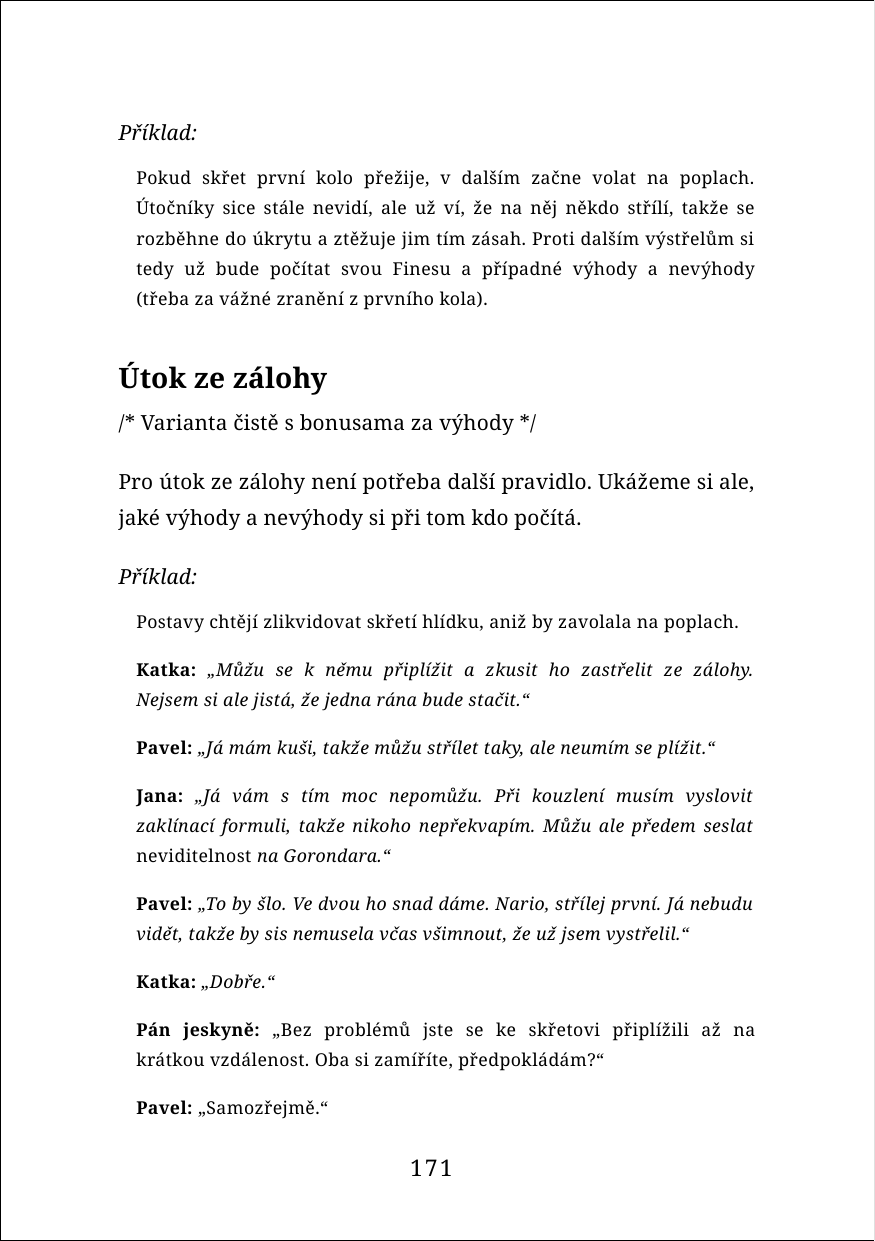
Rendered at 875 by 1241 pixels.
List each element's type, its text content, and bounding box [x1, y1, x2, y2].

text Příklad: [118, 118, 756, 147]
text Pavel: „To by šlo. Ve dvou ho snad dáme. Nario, střílej první. Já nebudu vidět, takže by sis nemusela včas všimnout, že už jsem vystřelil.“ [136, 891, 756, 946]
text Katka: „Můžu se k němu připlížit a zkusit ho zastřelit ze zálohy. Nejsem si ale jistá, že jedna rána bude stačit.“ [136, 657, 756, 711]
text Pokud skřet první kolo přežije, v dalším začne volat na poplach. Útočníky sice stále nevidí, ale už ví, že na něj někdo střílí, takže se rozběhne do úkrytu a ztěžuje jim tím zásah. Proti dalším výstřelům si tedy už bude počítat svou Finesu a případné výhody a nevýhody (třeba za vážné zranění z prvního kola). [136, 166, 756, 311]
text Pavel: „Samozřejmě.“ [136, 1096, 756, 1120]
text Pro útok ze zálohy není potřeba další pravidlo. Ukážeme si ale, jaké výhody a nevýhody si při tom kdo počítá. [118, 467, 756, 531]
text Příklad: [118, 562, 756, 590]
text /* Varianta čistě s bonusama za výhody */ [118, 408, 756, 436]
text Pavel: „Já mám kuši, takže můžu střílet taky, ale neumím se plížit.“ [136, 735, 756, 759]
text Jana: „Já vám s tím moc nepomůžu. Při kouzlení musím vyslovit zaklínací formuli, takže nikoho nepřekvapím. Můžu ale předem seslat neviditelnost na Gorondara.“ [136, 783, 756, 868]
text Katka: „Dobře.“ [136, 969, 756, 994]
text Postavy chtějí zlikvidovat skřetí hlídku, aniž by zavolala na poplach. [136, 609, 756, 633]
text Pán jeskyně: „Bez problémů jste se ke skřetovi připlížili až na krátkou vzdálenost. Oba si zamíříte, předpokládám?“ [136, 1017, 756, 1072]
subtitle Útok ze zálohy [118, 358, 756, 396]
